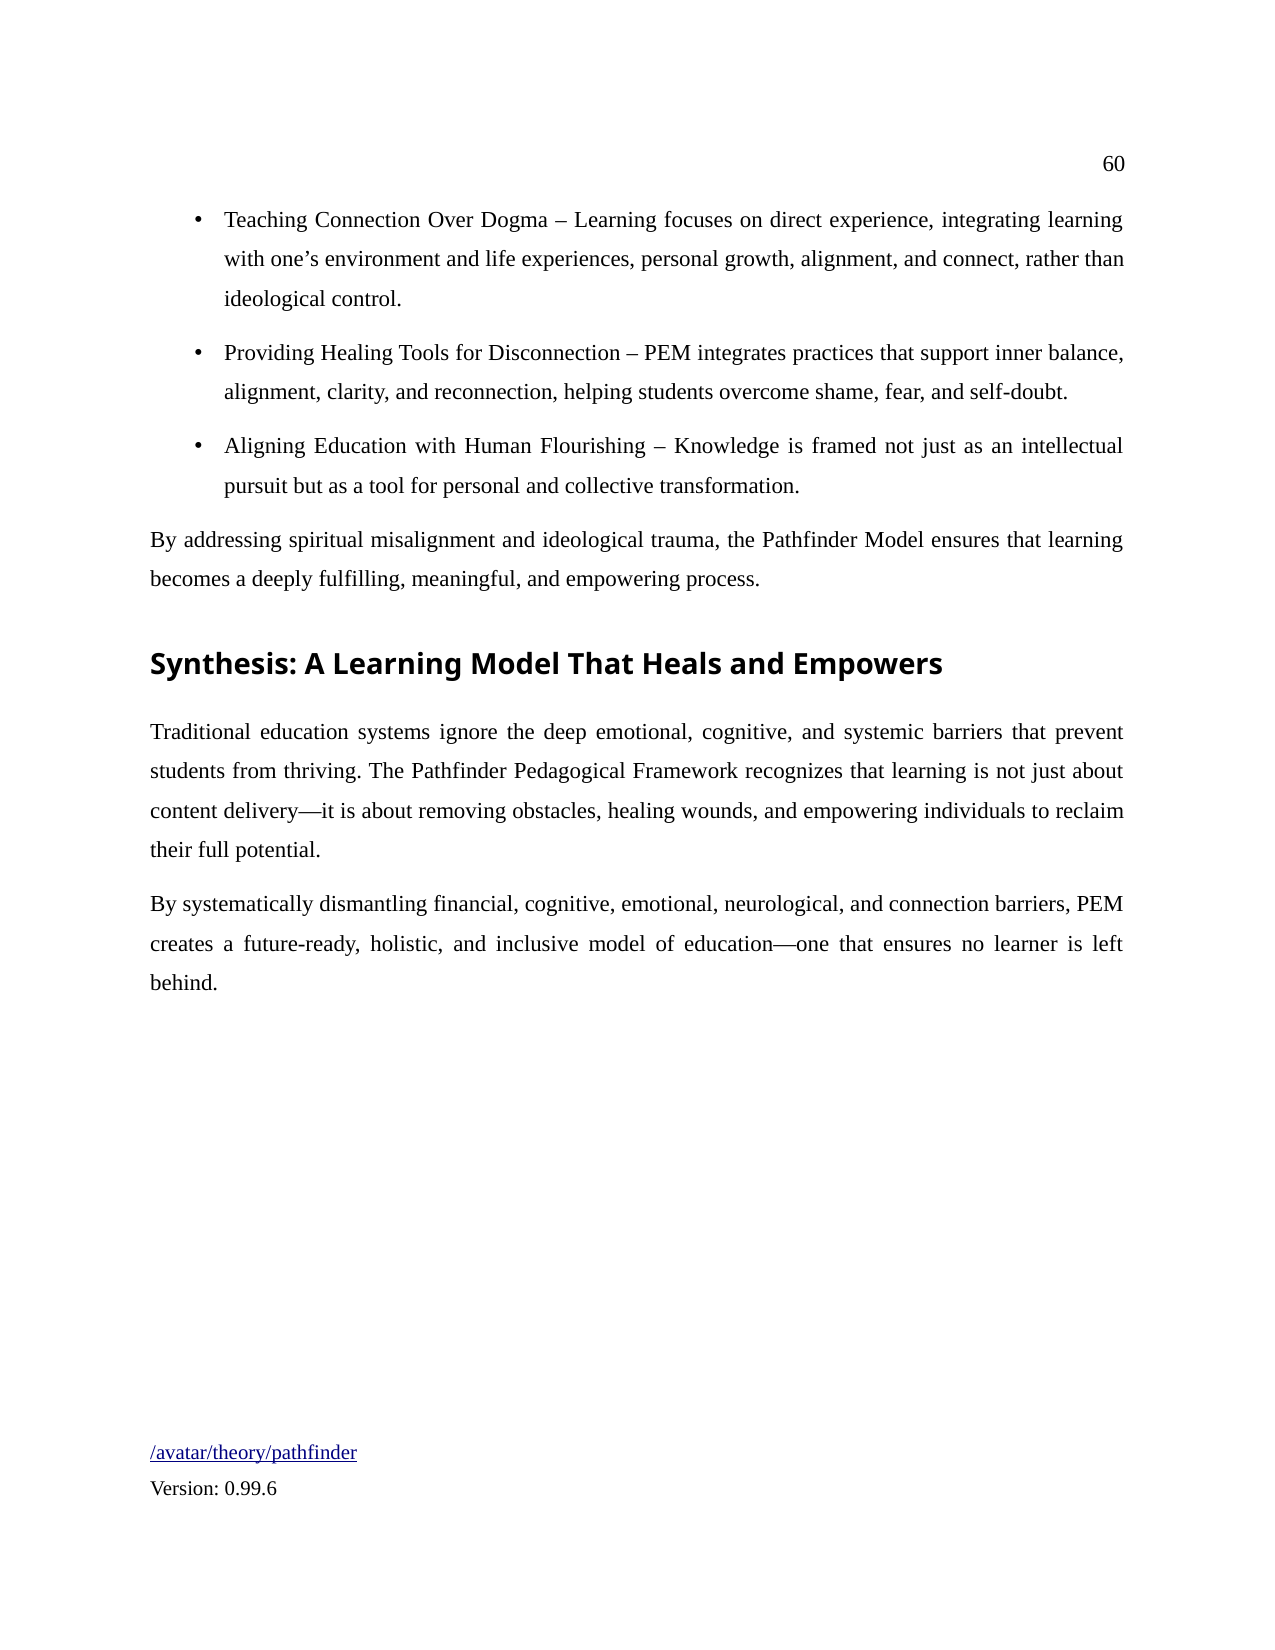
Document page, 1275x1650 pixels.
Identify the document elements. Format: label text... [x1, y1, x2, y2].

text By addressing spiritual misalignment and ideological trauma, the Pathfinder Model ensures that learning becomes a deeply fulfilling, meaningful, and empowering process. [150, 526, 1125, 592]
text Traditional education systems ignore the deep emotional, cognitive, and systemic barriers that prevent students from thriving. The Pathfinder Pedagogical Framework recognizes that learning is not just about content delivery—it is about removing obstacles, healing wounds, and empowering individuals to reclaim their full potential. [150, 718, 1125, 863]
list Aligning Education with Human Flourishing – Knowledge is framed not just as an intellectual pursuit but as a tool for personal and collective transformation. [194, 432, 1125, 498]
text By systematically dismantling financial, cognitive, emotional, neurological, and connection barriers, PEM creates a future-ready, holistic, and inclusive model of education—one that ensures no learner is left behind. [150, 891, 1125, 996]
list Providing Healing Tools for Disconnection – PEM integrates practices that support inner balance, alignment, clarity, and reconnection, helping students overcome shame, fear, and self-doubt. [194, 339, 1125, 405]
subtitle Synthesis: A Learning Model That Heals and Empowers [150, 643, 1125, 683]
list Teaching Connection Over Dogma – Learning focuses on direct experience, integrating learning with one’s environment and life experiences, personal growth, alignment, and connect, rather than ideological control. [194, 206, 1125, 311]
